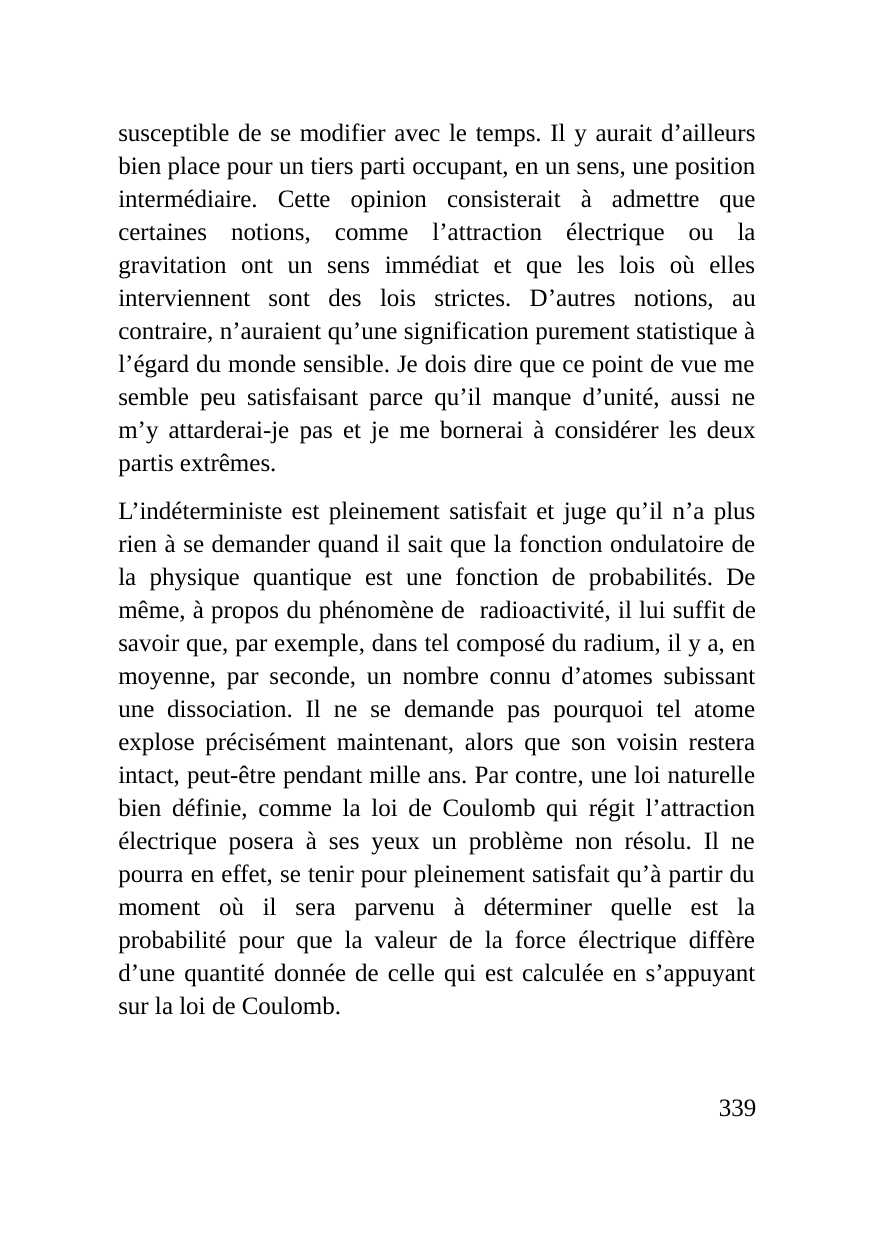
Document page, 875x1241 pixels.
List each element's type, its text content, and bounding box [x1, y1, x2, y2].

text L’indéterministe est pleinement satisfait et juge qu’il n’a plus rien à se demander quand il sait que la fonction ondulatoire de la physique quantique est une fonction de probabilités. De même, à propos du phénomène de radioactivité, il lui suffit de savoir que, par exemple, dans tel composé du radium, il y a, en moyenne, par seconde, un nombre connu d’atomes subissant une dissociation. Il ne se demande pas pourquoi tel atome explose précisément maintenant, alors que son voisin restera intact, peut-être pendant mille ans. Par contre, une loi naturelle bien définie, comme la loi de Coulomb qui régit l’attraction électrique posera à ses yeux un problème non résolu. Il ne pourra en effet, se tenir pour pleinement satisfait qu’à partir du moment où il sera parvenu à déterminer quelle est la probabilité pour que la valeur de la force électrique diffère d’une quantité donnée de celle qui est calculée en s’appuyant sur la loi de Coulomb. [118, 496, 756, 1020]
text susceptible de se modifier avec le temps. Il y aurait d’ailleurs bien place pour un tiers parti occupant, en un sens, une position intermédiaire. Cette opinion consisterait à admettre que certaines notions, comme l’attraction électrique ou la gravitation ont un sens immédiat et que les lois où elles interviennent sont des lois strictes. D’autres notions, au contraire, n’auraient qu’une signification purement statistique à l’égard du monde sensible. Je dois dire que ce point de vue me semble peu satisfaisant parce qu’il manque d’unité, aussi ne m’y attarderai-je pas et je me bornerai à considérer les deux partis extrêmes. [118, 118, 756, 477]
